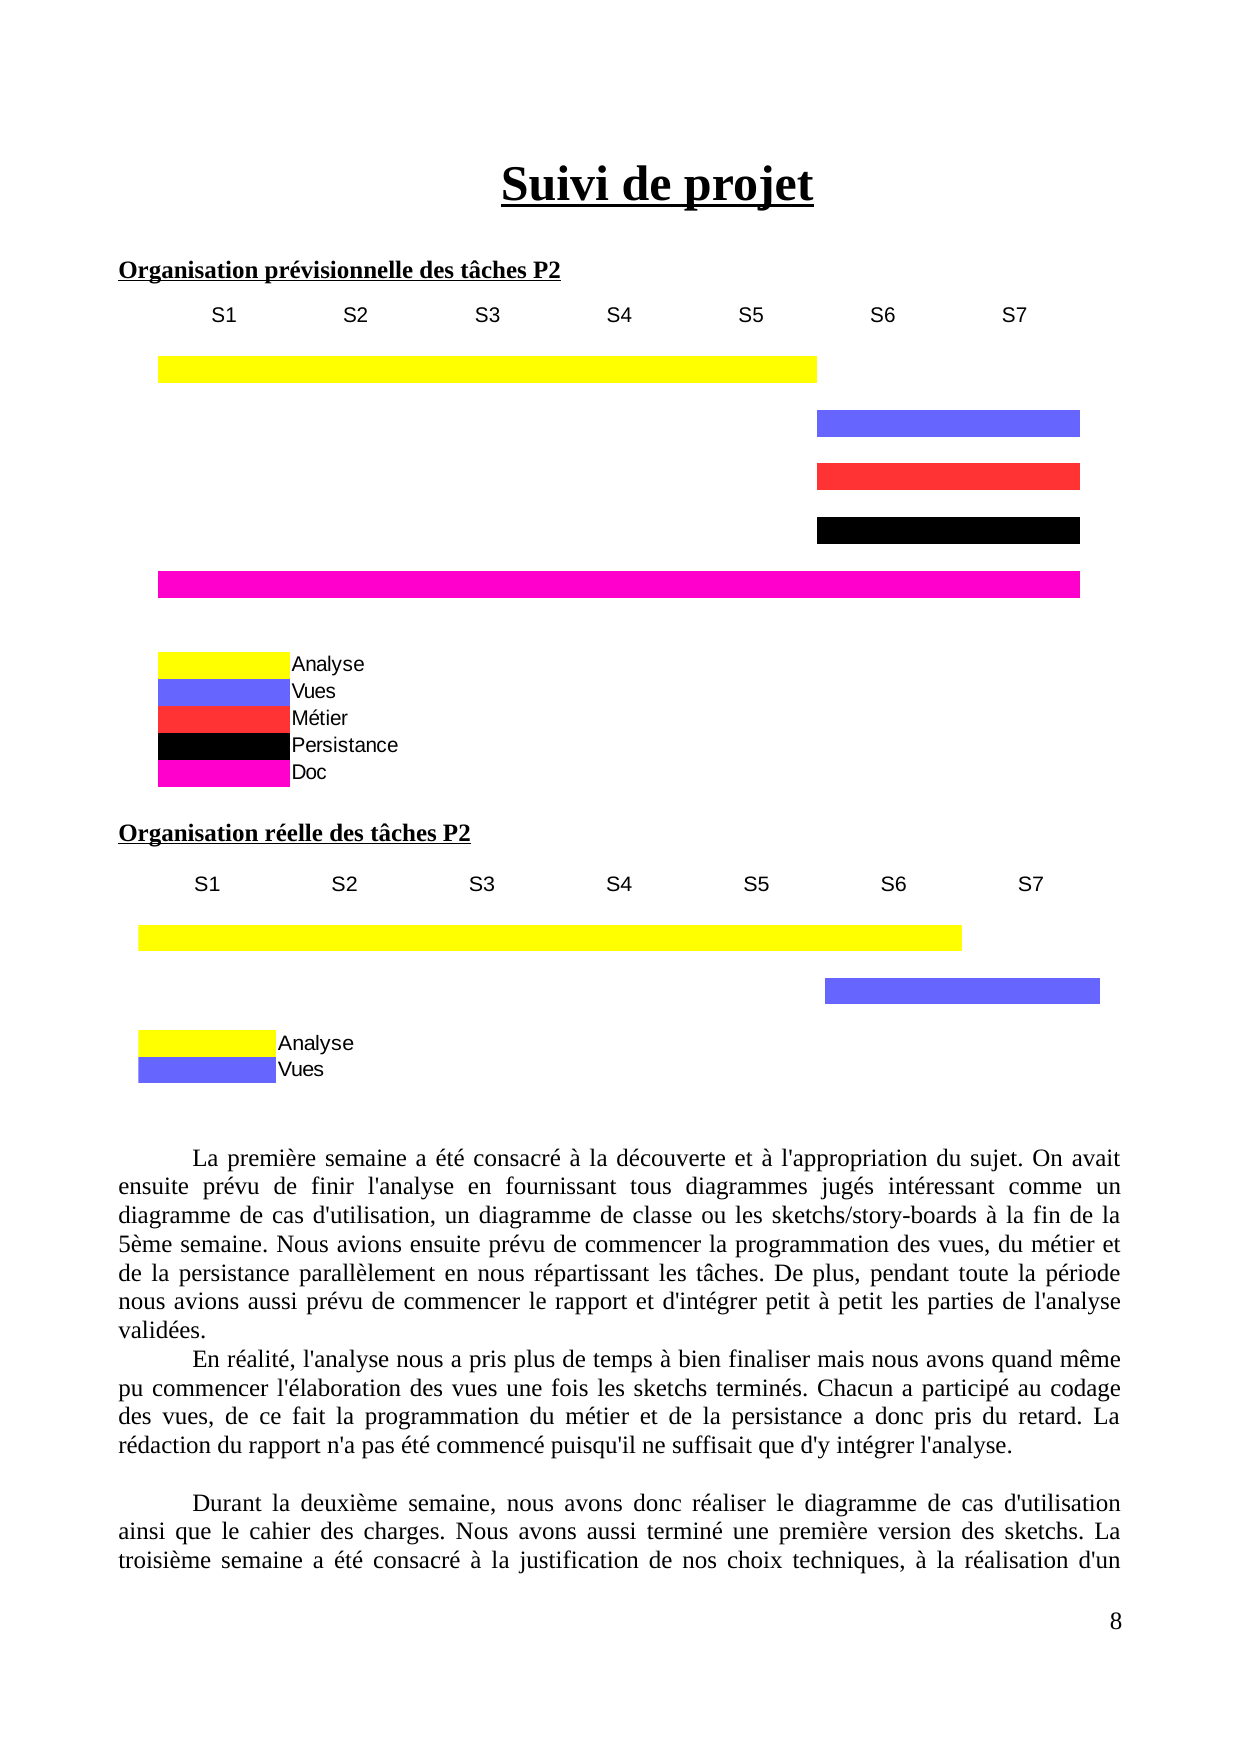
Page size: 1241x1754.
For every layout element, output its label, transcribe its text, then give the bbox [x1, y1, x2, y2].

text En réalité, l'analyse nous a pris plus de temps à bien finaliser mais nous avons quand même pu commencer l'élaboration des vues une fois les sketchs terminés. Chacun a participé au codage des vues, de ce fait la programmation du métier et de la persistance a donc pris du retard. La rédaction du rapport n'a pas été commencé puisqu'il ne suffisait que d'y intégrer l'analyse. [118, 1344, 1122, 1459]
text La première semaine a été consacré à la découverte et à l'appropriation du sujet. On avait ensuite prévu de finir l'analyse en fournissant tous diagrammes jugés intéressant comme un diagramme de cas d'utilisation, un diagramme de classe ou les sketchs/story-boards à la fin de la 5ème semaine. Nous avions ensuite prévu de commencer la programmation des vues, du métier et de la persistance parallèlement en nous répartissant les tâches. De plus, pendant toute la période nous avions aussi prévu de commencer le rapport et d'intégrer petit à petit les parties de l'analyse validées. [118, 1143, 1122, 1344]
text Durant la deuxième semaine, nous avons donc réaliser le diagramme de cas d'utilisation ainsi que le cahier des charges. Nous avons aussi terminé une première version des sketchs. La troisième semaine a été consacré à la justification de nos choix techniques, à la réalisation d'un [118, 1488, 1122, 1574]
text Organisation réelle des tâches P2 [118, 818, 1122, 847]
text Organisation prévisionnelle des tâches P2 [118, 255, 1122, 283]
text Suivi de projet [118, 154, 1122, 212]
